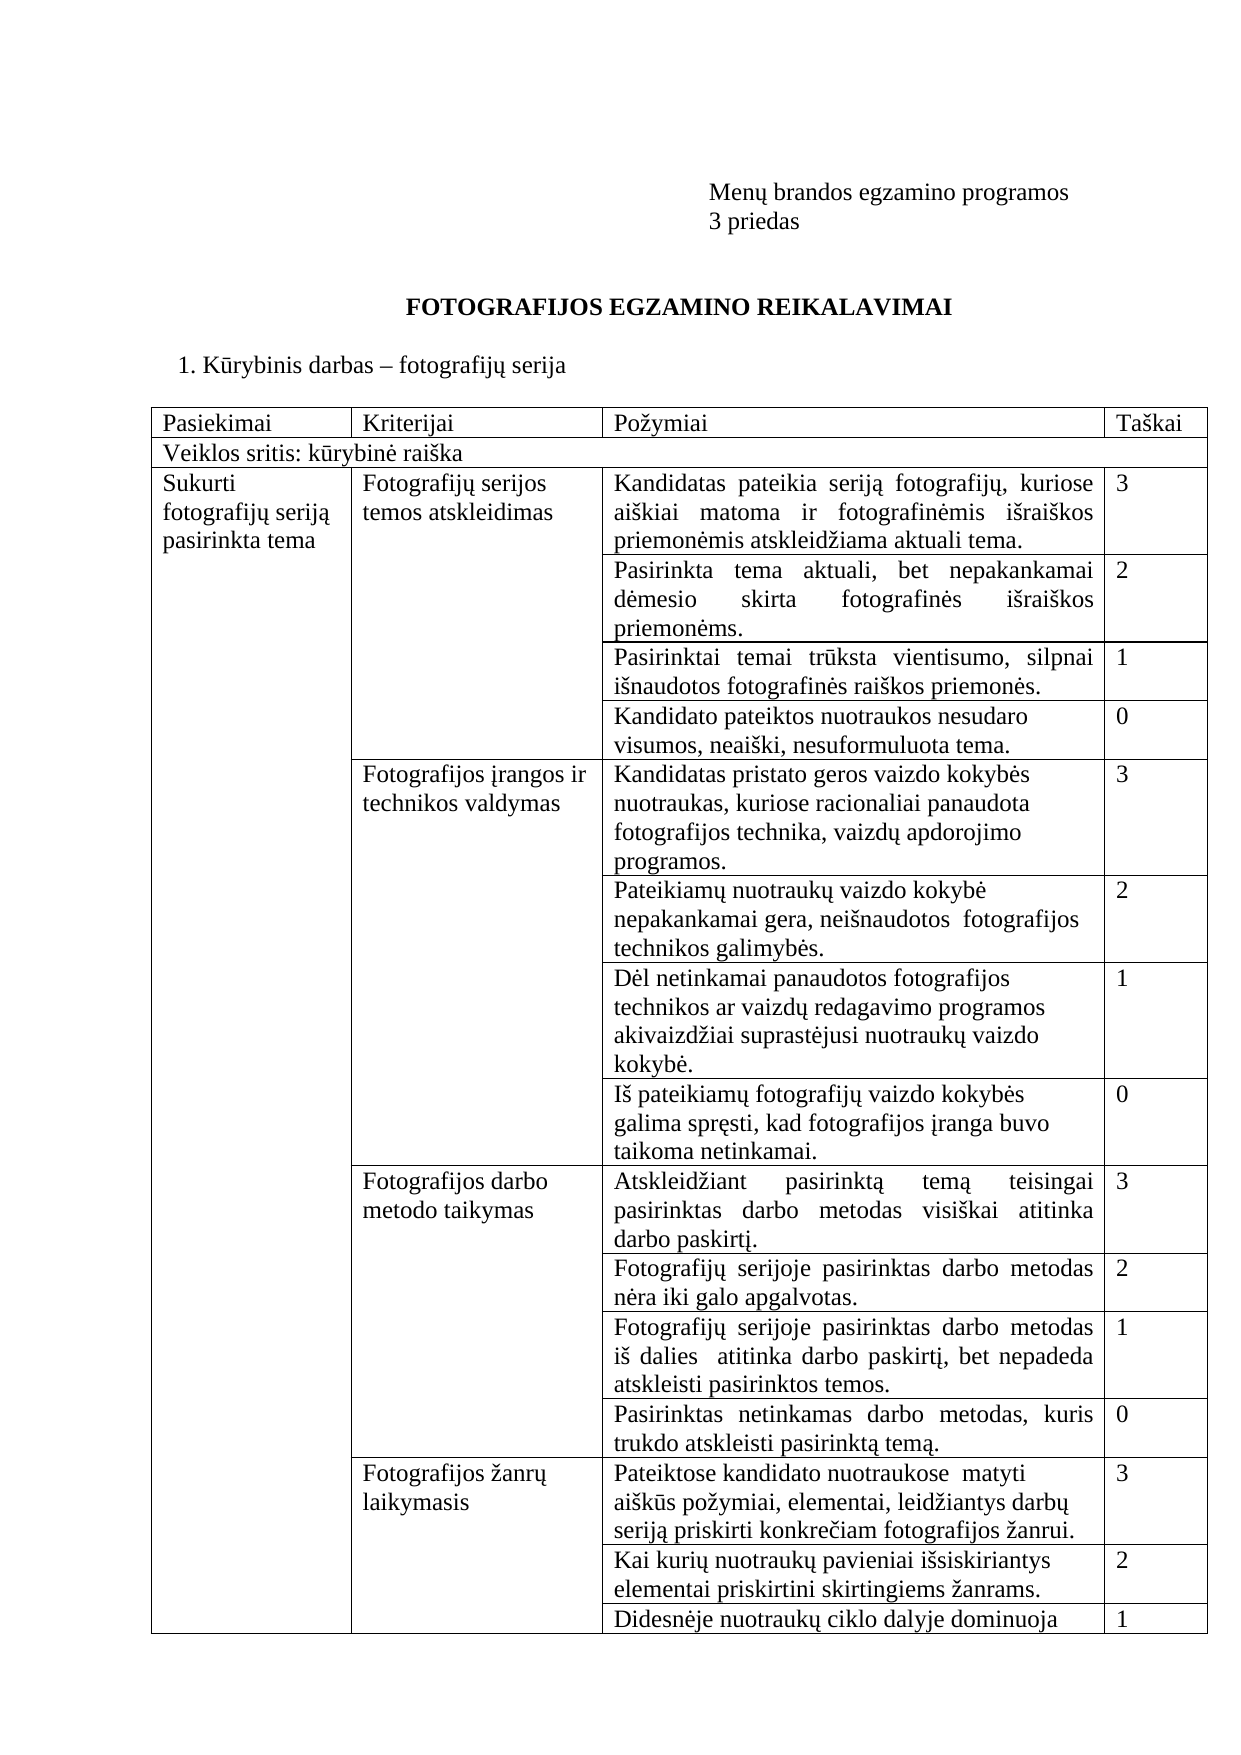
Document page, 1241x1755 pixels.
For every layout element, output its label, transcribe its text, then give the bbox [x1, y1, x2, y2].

table_cell 1 [1105, 963, 1207, 1078]
table_header Kriterijai [352, 408, 602, 437]
text 1. Kūrybinis darbas – fotografijų serija [177, 350, 1182, 378]
table_cell Kandidatas pateikia seriją fotografijų, kuriose aiškiai matoma ir fotografinėmis išraiškos priemonėmis atskleidžiama aktuali tema. [603, 468, 1104, 554]
table_cell Pateiktose kandidato nuotraukose matyti aiškūs požymiai, elementai, leidžiantys darbų seriją priskirti konkrečiam fotografijos žanrui. [603, 1458, 1104, 1544]
table_cell 3 [1105, 468, 1207, 554]
table_cell Fotografijos žanrų laikymasis [352, 1458, 602, 1632]
table_cell Atskleidžiant pasirinktą temą teisingai pasirinktas darbo metodas visiškai atitinka darbo paskirtį. [603, 1166, 1104, 1252]
table_cell Fotografijų serijos temos atskleidimas [352, 468, 602, 758]
table_cell Veiklos sritis: kūrybinė raiška [152, 438, 1207, 467]
table_cell Pasirinkta tema aktuali, bet nepakankamai dėmesio skirta fotografinės išraiškos priemonėms. [603, 555, 1104, 641]
table_cell Kandidatas pristato geros vaizdo kokybės nuotraukas, kuriose racionaliai panaudota fotografijos technika, vaizdų apdorojimo programos. [603, 760, 1104, 874]
table_cell 1 [1105, 643, 1207, 700]
table_header Pasiekimai [152, 408, 351, 437]
text FOTOGRAFIJOS EGZAMINO REIKALAVIMAI [177, 292, 1181, 321]
table_cell 3 [1105, 1166, 1207, 1252]
table_cell 0 [1105, 701, 1207, 758]
table_cell 2 [1105, 1545, 1207, 1603]
table_cell 0 [1105, 1079, 1207, 1165]
table_cell Didesnėje nuotraukų ciklo dalyje dominuoja [603, 1604, 1104, 1632]
table_cell 1 [1105, 1604, 1207, 1632]
table_cell Dėl netinkamai panaudotos fotografijos technikos ar vaizdų redagavimo programos akivaizdžiai suprastėjusi nuotraukų vaizdo kokybė. [603, 963, 1104, 1078]
table_cell Kai kurių nuotraukų pavieniai išsiskiriantys elementai priskirtini skirtingiems žanrams. [603, 1545, 1104, 1603]
table_cell 3 [1105, 1458, 1207, 1544]
table_cell Sukurti fotografijų seriją pasirinkta tema [152, 468, 351, 1632]
table_cell 3 [1105, 760, 1207, 874]
table_cell Pasirinktas netinkamas darbo metodas, kuris trukdo atskleisti pasirinktą temą. [603, 1399, 1104, 1457]
table_cell 1 [1105, 1312, 1207, 1398]
table_cell Pateikiamų nuotraukų vaizdo kokybė nepakankamai gera, neišnaudotos fotografijos technikos galimybės. [603, 876, 1104, 962]
table_cell Iš pateikiamų fotografijų vaizdo kokybės galima spręsti, kad fotografijos įranga buvo taikoma netinkamai. [603, 1079, 1104, 1165]
table_cell 2 [1105, 876, 1207, 962]
table_header Taškai [1105, 408, 1207, 437]
table_cell Fotografijų serijoje pasirinktas darbo metodas nėra iki galo apgalvotas. [603, 1254, 1104, 1311]
text 3 priedas [177, 206, 1181, 235]
table_header Požymiai [603, 408, 1104, 437]
table_cell 2 [1105, 1254, 1207, 1311]
table_cell Pasirinktai temai trūksta vientisumo, silpnai išnaudotos fotografinės raiškos priemonės. [603, 643, 1104, 700]
table_cell 2 [1105, 555, 1207, 641]
table_cell 0 [1105, 1399, 1207, 1457]
table_cell Kandidato pateiktos nuotraukos nesudaro visumos, neaiški, nesuformuluota tema. [603, 701, 1104, 758]
table_cell Fotografijos įrangos ir technikos valdymas [352, 760, 602, 1165]
table_cell Fotografijų serijoje pasirinktas darbo metodas iš dalies atitinka darbo paskirtį, bet nepadeda atskleisti pasirinktos temos. [603, 1312, 1104, 1398]
text Menų brandos egzamino programos [177, 177, 1181, 206]
table_cell Fotografijos darbo metodo taikymas [352, 1166, 602, 1457]
